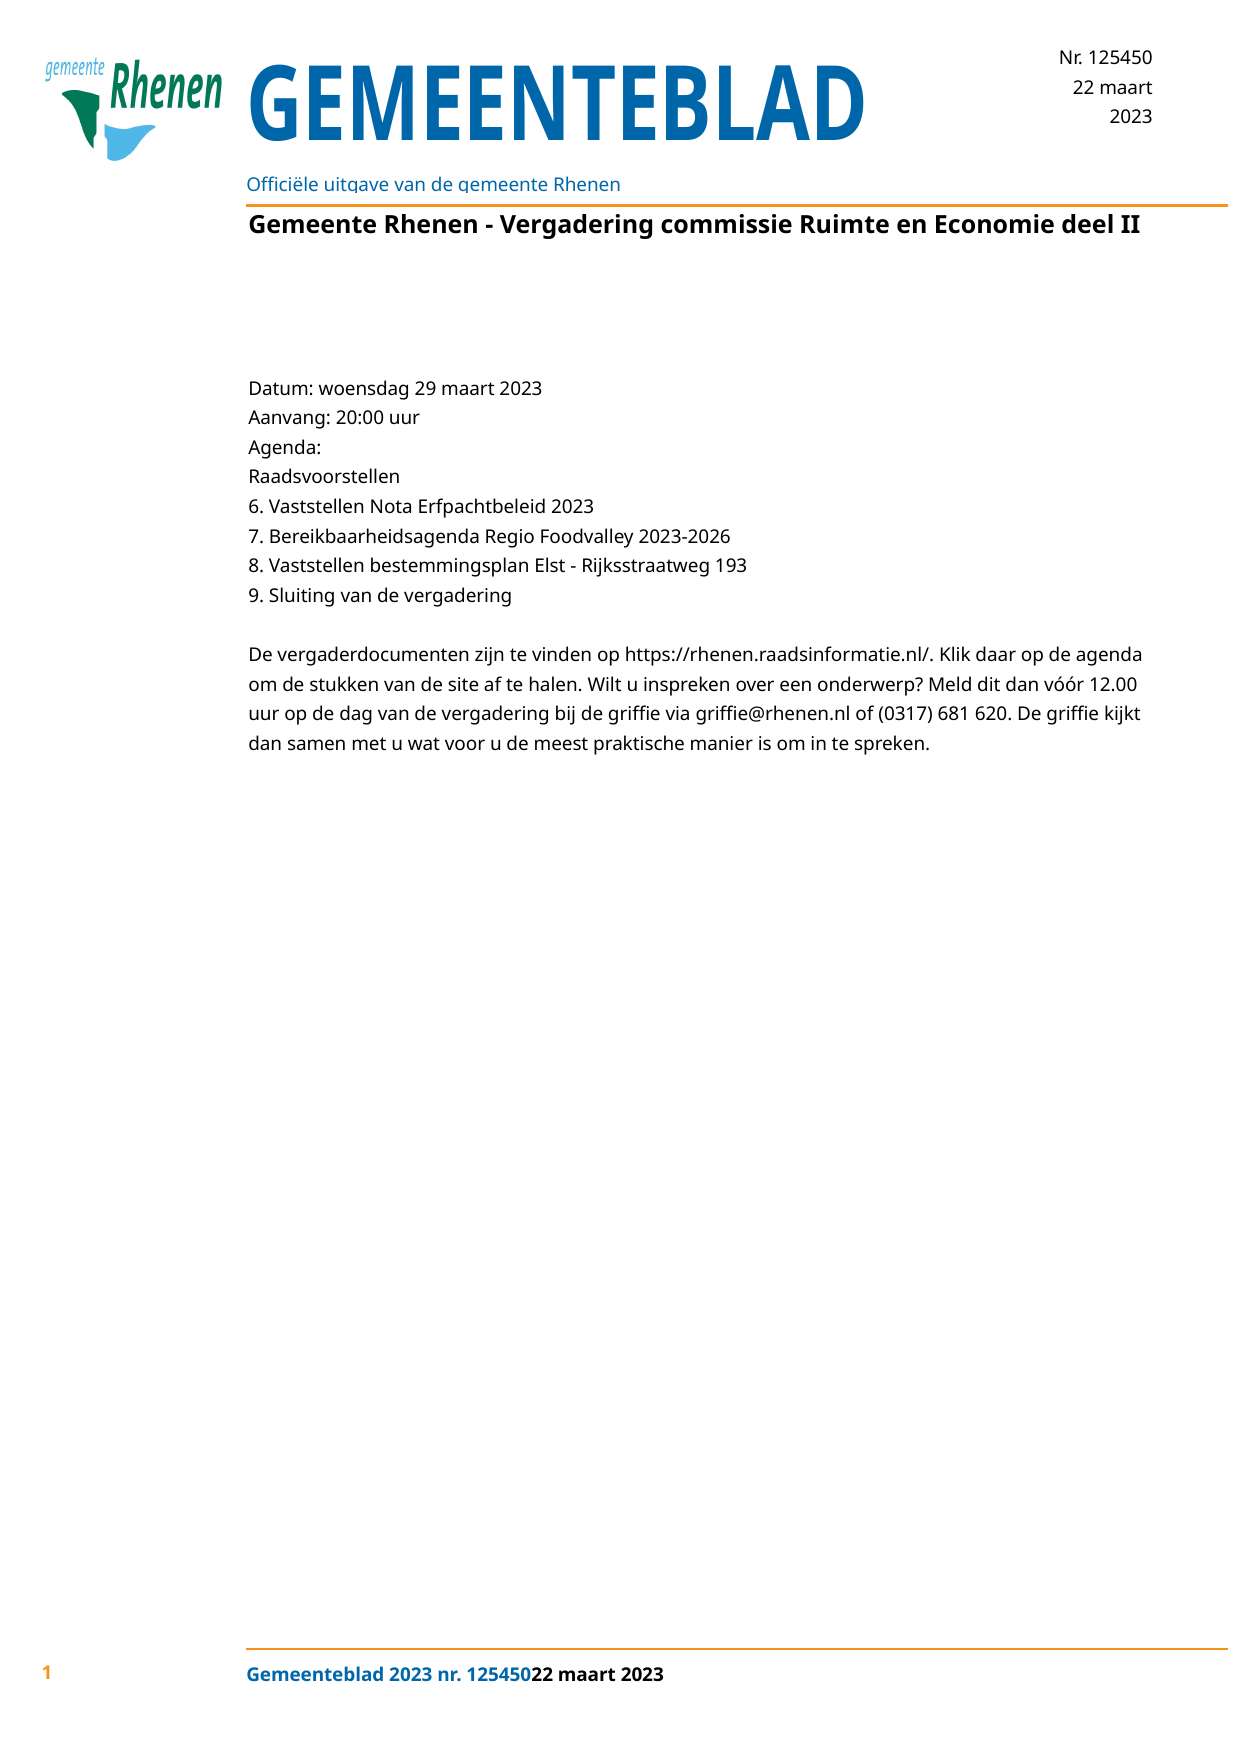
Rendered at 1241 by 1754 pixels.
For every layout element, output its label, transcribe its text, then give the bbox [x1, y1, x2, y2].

text Raadsvoorstellen [248, 464, 1152, 489]
picture [41, 47, 231, 172]
text Datum: woensdag 29 maart 2023 [248, 375, 1152, 401]
text 9. Sluiting van de vergadering [248, 582, 1152, 608]
text De vergaderdocumenten zijn te vinden op https://rhenen.raadsinformatie.nl/. Klik daar op de agenda om de stukken van de site af te halen. Wilt u inspreken over een onderwerp? Meld dit dan vóór 12.00 uur op de dag van de vergadering bij de griffie via griffie@rhenen.nl of (0317) 681 620. De griffie kijkt dan samen met u wat voor u de meest praktische manier is om in te spreken. [248, 641, 1152, 756]
text Aanvang: 20:00 uur [248, 404, 1152, 430]
text 7. Bereikbaarheidsagenda Regio Foodvalley 2023-2026 [248, 523, 1152, 548]
text Agenda: [248, 434, 1152, 460]
text 6. Vaststellen Nota Erfpachtbeleid 2023 [248, 493, 1152, 519]
text Gemeente Rhenen - Vergadering commissie Ruimte en Economie deel II [248, 207, 1152, 241]
text 8. Vaststellen bestemmingsplan Elst - Rijksstraatweg 193 [248, 552, 1152, 578]
